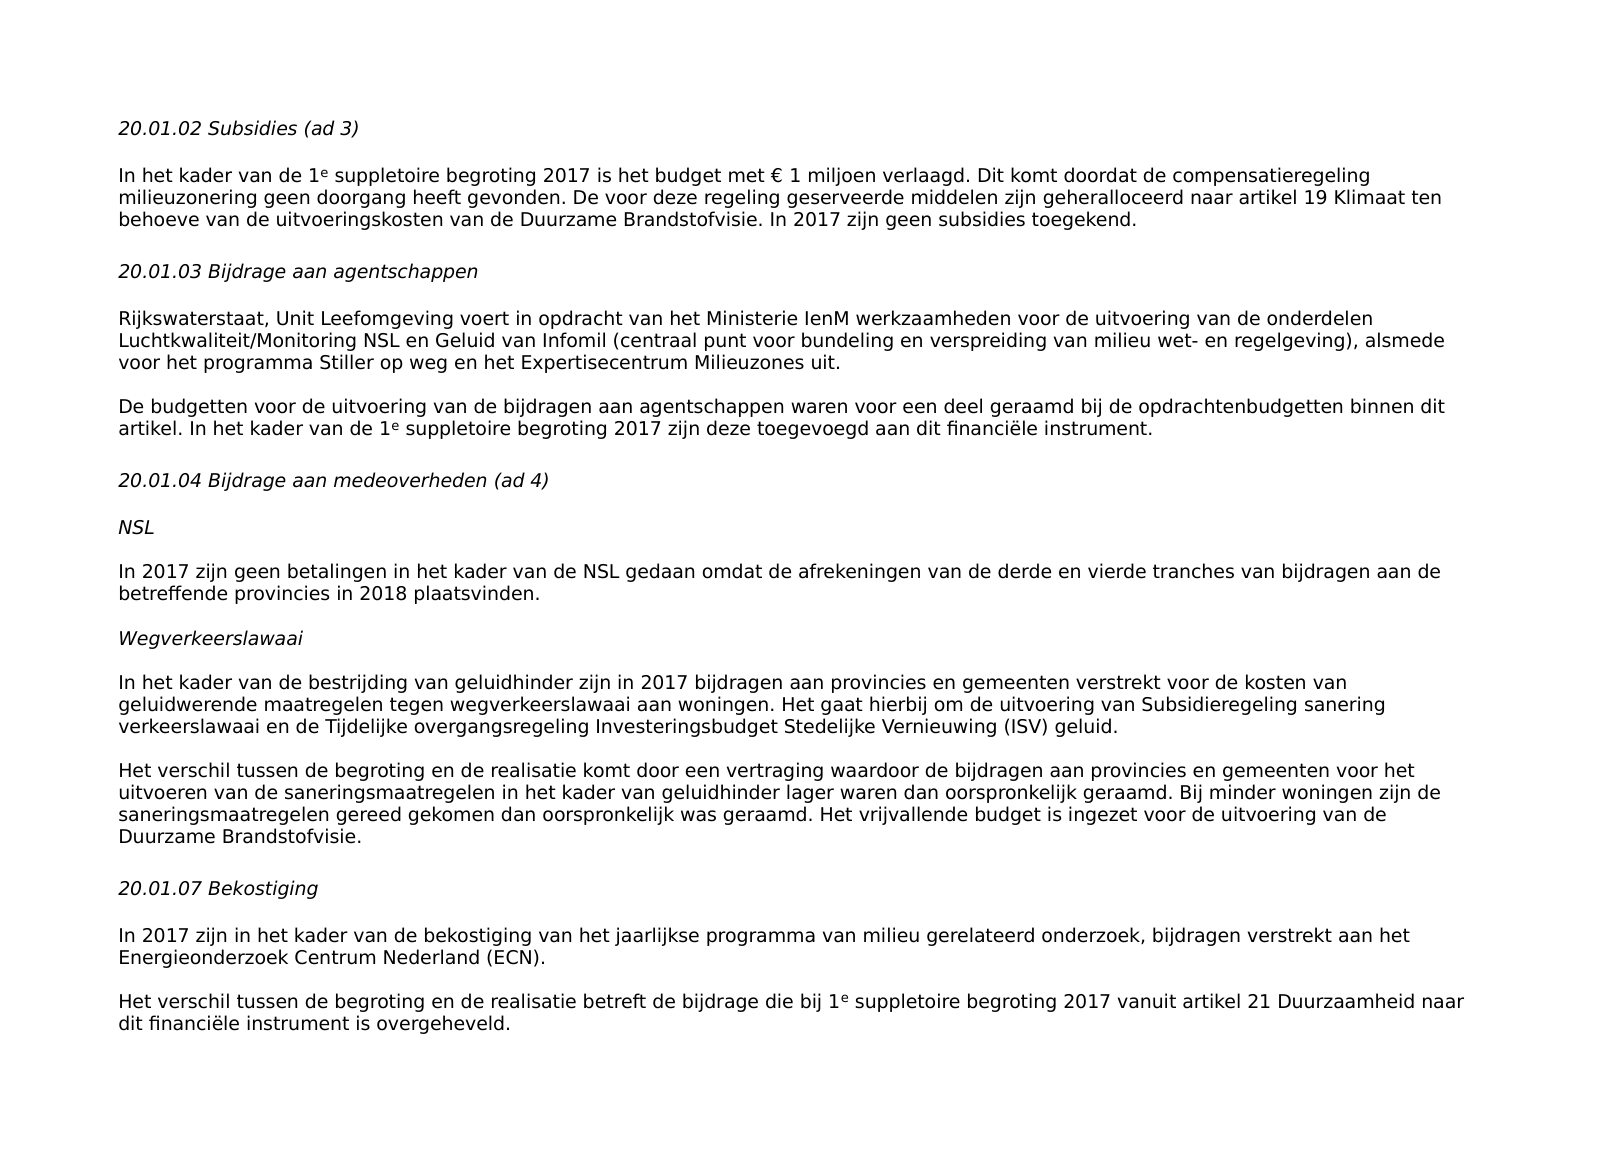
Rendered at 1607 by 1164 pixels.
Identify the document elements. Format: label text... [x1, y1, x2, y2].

subtitle 20.01.02 Subsidies (ad 3) [118, 118, 1488, 140]
subtitle 20.01.07 Bekostiging [118, 878, 1488, 899]
subtitle NSL [118, 517, 1488, 539]
subtitle Wegverkeerslawaai [118, 627, 1488, 649]
subtitle 20.01.03 Bijdrage aan agentschappen [118, 261, 1488, 283]
text Het verschil tussen de begroting en de realisatie komt door een vertraging waardoor de bijdragen aan provincies en gemeenten voor het uitvoeren van de saneringsmaatregelen in het kader van geluidhinder lager waren dan oorspronkelijk geraamd. Bij minder woningen zijn de saneringsmaatregelen gereed gekomen dan oorspronkelijk was geraamd. Het vrijvallende budget is ingezet voor de uitvoering van de Duurzame Brandstofvisie. [118, 760, 1488, 848]
text In het kader van de 1e suppletoire begroting 2017 is het budget met € 1 miljoen verlaagd. Dit komt doordat de compensatieregeling milieuzonering geen doorgang heeft gevonden. De voor deze regeling geserveerde middelen zijn geheralloceerd naar artikel 19 Klimaat ten behoeve van de uitvoeringskosten van de Duurzame Brandstofvisie. In 2017 zijn geen subsidies toegekend. [118, 165, 1488, 231]
text Rijkswaterstaat, Unit Leefomgeving voert in opdracht van het Ministerie IenM werkzaamheden voor de uitvoering van de onderdelen Luchtkwaliteit/Monitoring NSL en Geluid van Infomil (centraal punt voor bundeling en verspreiding van milieu wet- en regelgeving), alsmede voor het programma Stiller op weg en het Expertisecentrum Milieuzones uit. [118, 308, 1488, 374]
subtitle 20.01.04 Bijdrage aan medeoverheden (ad 4) [118, 470, 1488, 492]
text In 2017 zijn in het kader van de bekostiging van het jaarlijkse programma van milieu gerelateerd onderzoek, bijdragen verstrekt aan het Energieonderzoek Centrum Nederland (ECN). [118, 924, 1488, 968]
text In het kader van de bestrijding van geluidhinder zijn in 2017 bijdragen aan provincies en gemeenten verstrekt voor de kosten van geluidwerende maatregelen tegen wegverkeerslawaai aan woningen. Het gaat hierbij om de uitvoering van Subsidieregeling sanering verkeerslawaai en de Tijdelijke overgangsregeling Investeringsbudget Stedelijke Vernieuwing (ISV) geluid. [118, 672, 1488, 737]
text Het verschil tussen de begroting en de realisatie betreft de bijdrage die bij 1e suppletoire begroting 2017 vanuit artikel 21 Duurzaamheid naar dit financiële instrument is overgeheveld. [118, 991, 1488, 1035]
text In 2017 zijn geen betalingen in het kader van de NSL gedaan omdat de afrekeningen van de derde en vierde tranches van bijdragen aan de betreffende provincies in 2018 plaatsvinden. [118, 561, 1488, 605]
text De budgetten voor de uitvoering van de bijdragen aan agentschappen waren voor een deel geraamd bij de opdrachtenbudgetten binnen dit artikel. In het kader van de 1e suppletoire begroting 2017 zijn deze toegevoegd aan dit financiële instrument. [118, 396, 1488, 440]
